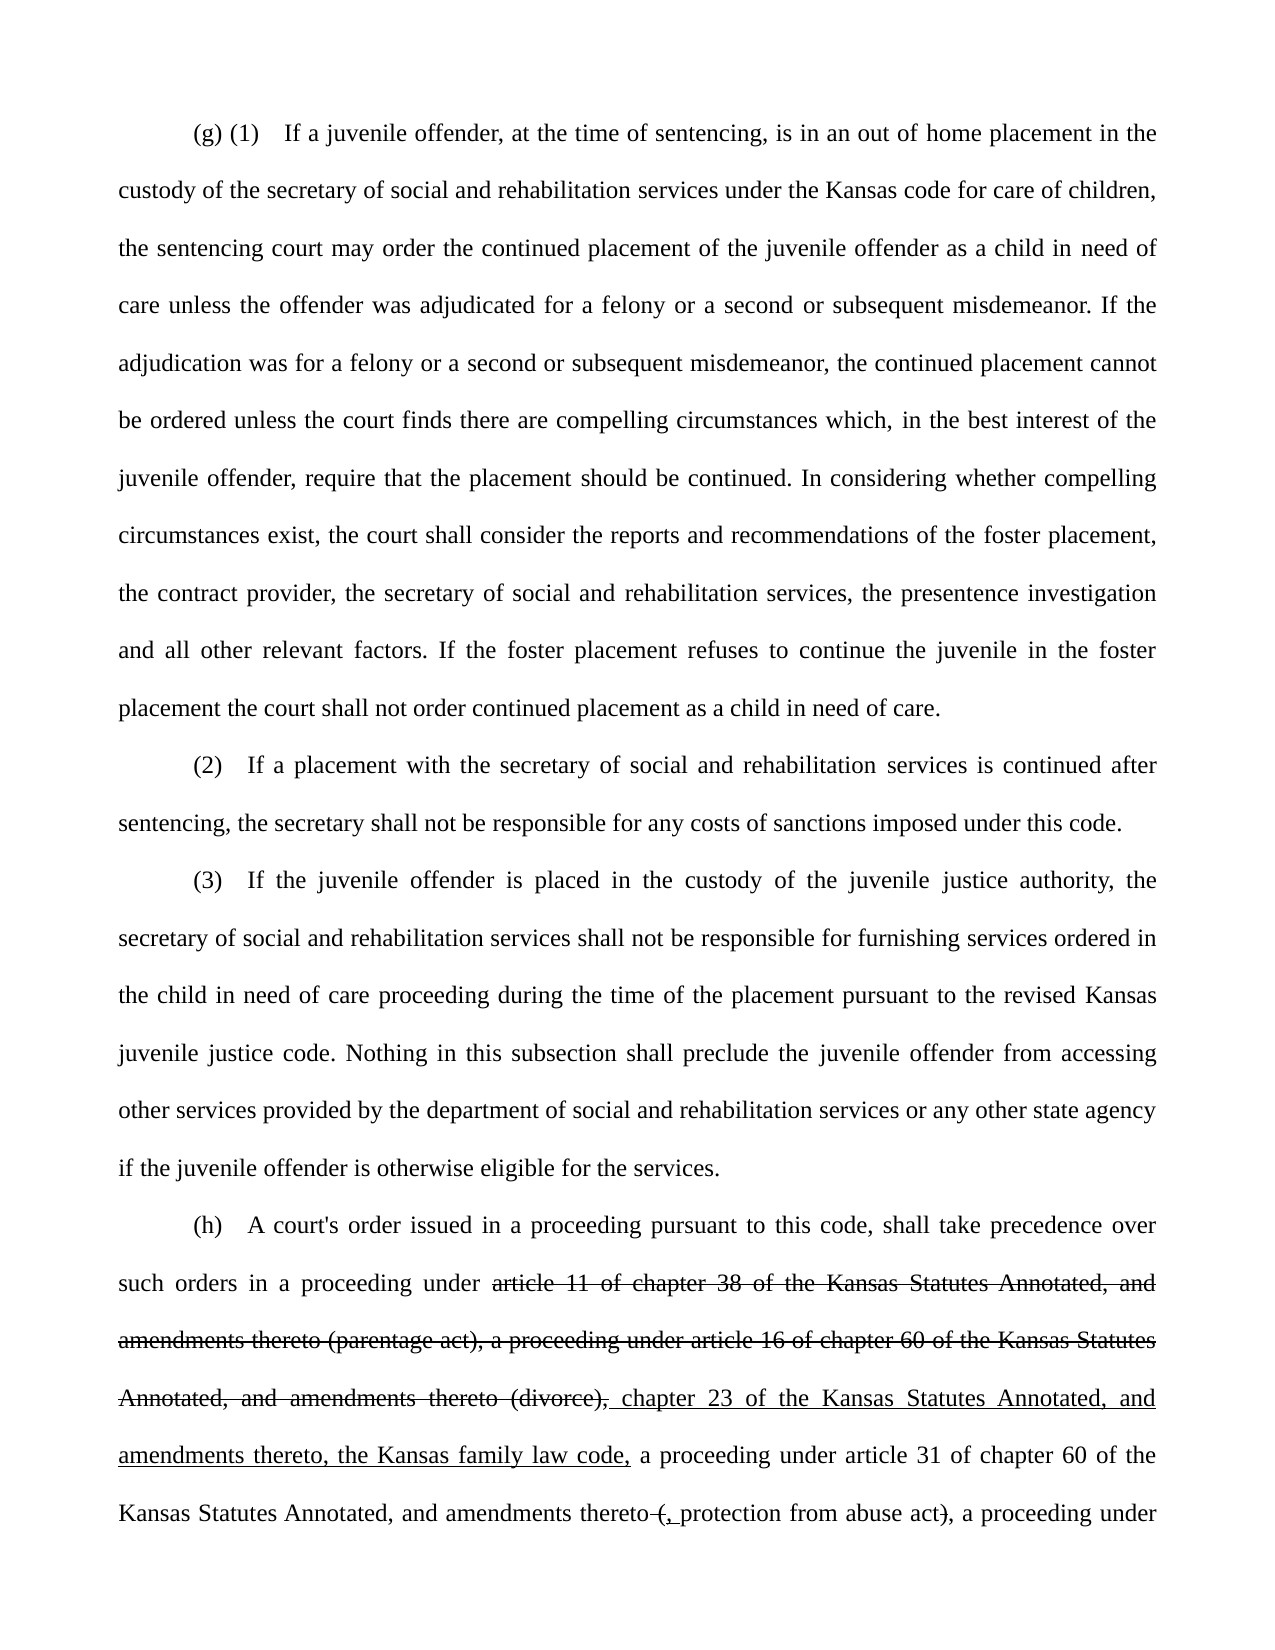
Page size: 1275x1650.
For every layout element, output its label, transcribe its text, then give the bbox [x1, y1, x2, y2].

text (g) (1) If a juvenile offender, at the time of sentencing, is in an out of home placement in the custody of the secretary of social and rehabilitation services under the Kansas code for care of children, the sentencing court may order the continued placement of the juvenile offender as a child in need of care unless the offender was adjudicated for a felony or a second or subsequent misdemeanor. If the adjudication was for a felony or a second or subsequent misdemeanor, the continued placement cannot be ordered unless the court finds there are compelling circumstances which, in the best interest of the juvenile offender, require that the placement should be continued. In considering whether compelling circumstances exist, the court shall consider the reports and recommendations of the foster placement, the contract provider, the secretary of social and rehabilitation services, the presentence investigation and all other relevant factors. If the foster placement refuses to continue the juvenile in the foster placement the court shall not order continued placement as a child in need of care. [118, 118, 1157, 722]
text (2) If a placement with the secretary of social and rehabilitation services is continued after sentencing, the secretary shall not be responsible for any costs of sanctions imposed under this code. [118, 751, 1157, 837]
text (h) A court's order issued in a proceeding pursuant to this code, shall take precedence over such orders in a proceeding under article 11 of chapter 38 of the Kansas Statutes Annotated, and amendments thereto (parentage act), a proceeding under article 16 of chapter 60 of the Kansas Statutes Annotated, and amendments thereto (divorce), chapter 23 of the Kansas Statutes Annotated, and amendments thereto, the Kansas family law code, a proceeding under article 31 of chapter 60 of the Kansas Statutes Annotated, and amendments thereto (, protection from abuse act), a proceeding under [118, 1211, 1157, 1527]
text (3) If the juvenile offender is placed in the custody of the juvenile justice authority, the secretary of social and rehabilitation services shall not be responsible for furnishing services ordered in the child in need of care proceeding during the time of the placement pursuant to the revised Kansas juvenile justice code. Nothing in this subsection shall preclude the juvenile offender from accessing other services provided by the department of social and rehabilitation services or any other state agency if the juvenile offender is otherwise eligible for the services. [118, 866, 1157, 1182]
